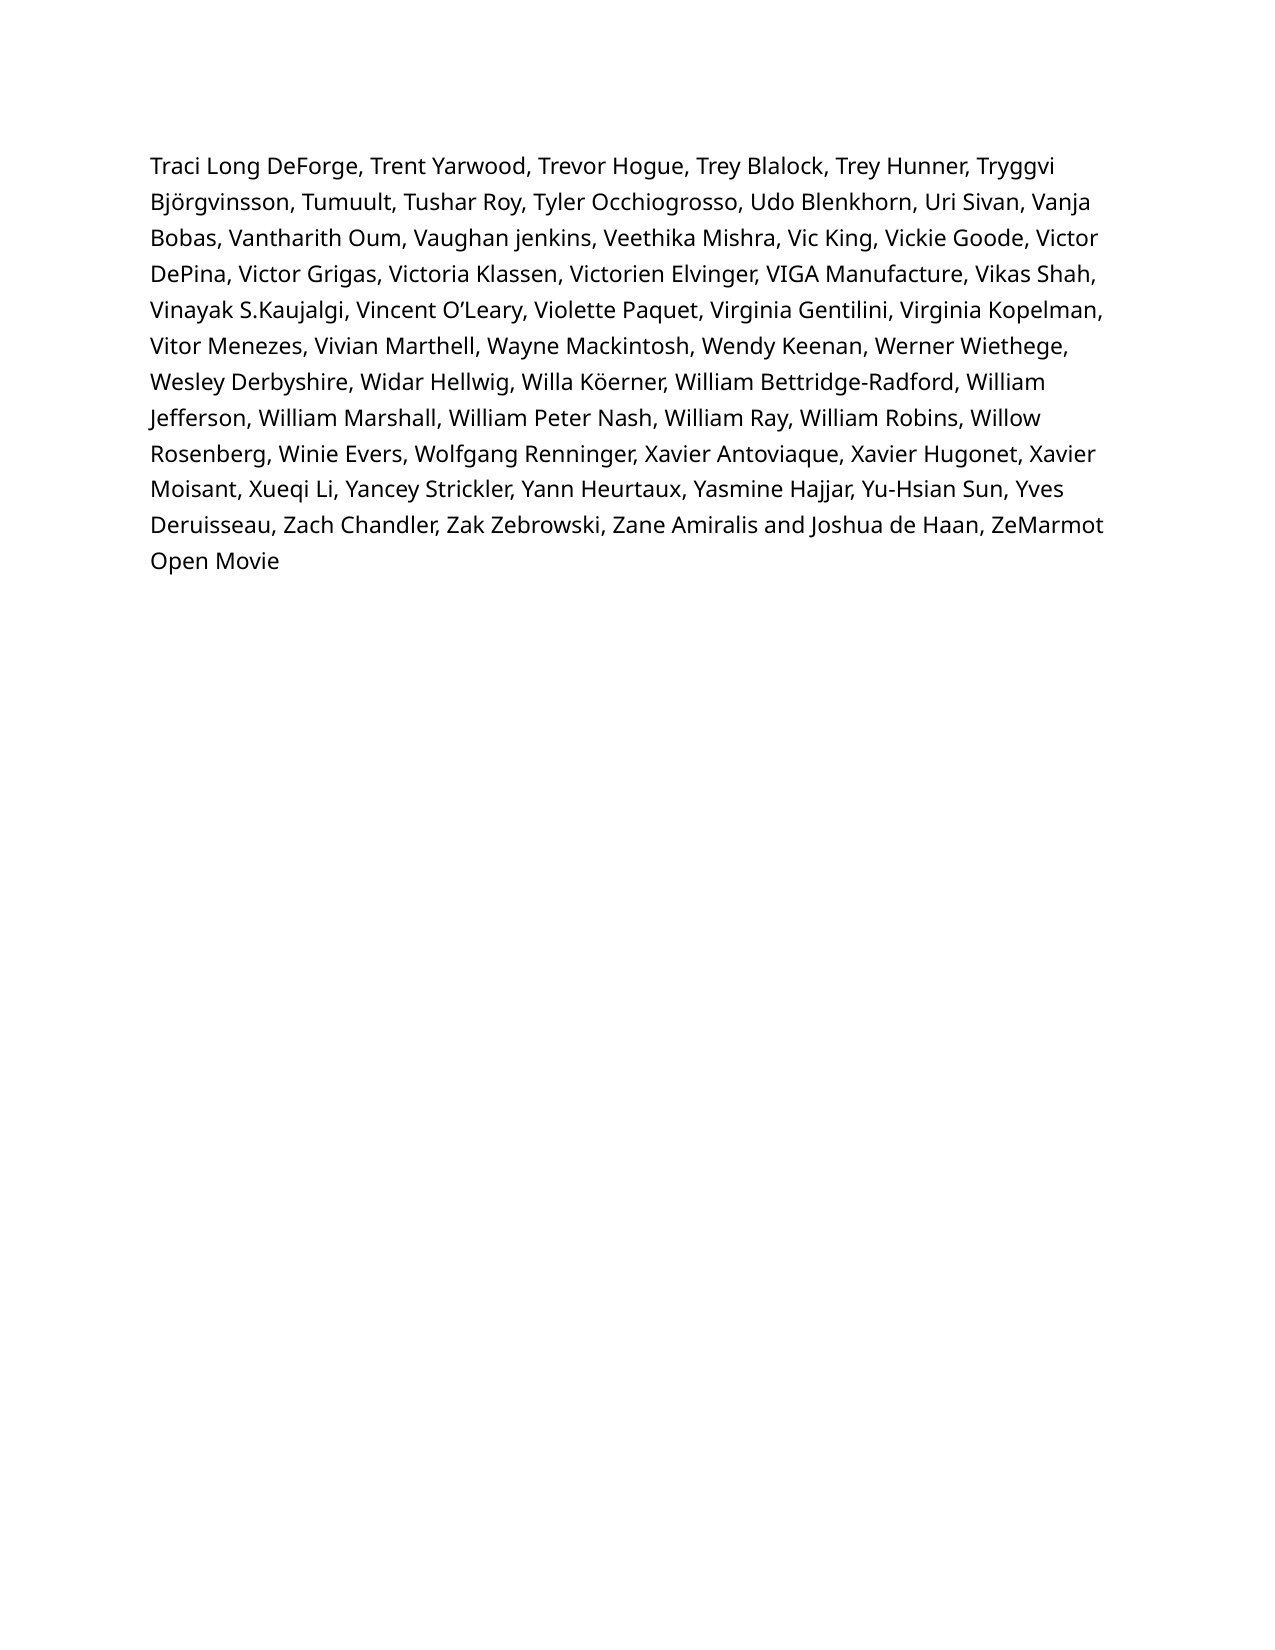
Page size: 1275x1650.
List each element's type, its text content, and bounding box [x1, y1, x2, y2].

text Traci Long DeForge, Trent Yarwood, Trevor Hogue, Trey Blalock, Trey Hunner, Tryggvi Björgvinsson, Tumuult, Tushar Roy, Tyler Occhiogrosso, Udo Blenkhorn, Uri Sivan, Vanja Bobas, Vantharith Oum, Vaughan jenkins, Veethika Mishra, Vic King, Vickie Goode, Victor DePina, Victor Grigas, Victoria Klassen, Victorien Elvinger, VIGA Manufacture, Vikas Shah, Vinayak S.Kaujalgi, Vincent O’Leary, Violette Paquet, Virginia Gentilini, Virginia Kopelman, Vitor Menezes, Vivian Marthell, Wayne Mackintosh, Wendy Keenan, Werner Wiethege, Wesley Derbyshire, Widar Hellwig, Willa Köerner, William Bettridge-Radford, William Jefferson, William Marshall, William Peter Nash, William Ray, William Robins, Willow Rosenberg, Winie Evers, Wolfgang Renninger, Xavier Antoviaque, Xavier Hugonet, Xavier Moisant, Xueqi Li, Yancey Strickler, Yann Heurtaux, Yasmine Hajjar, Yu-Hsian Sun, Yves Deruisseau, Zach Chandler, Zak Zebrowski, Zane Amiralis and Joshua de Haan, ZeMarmot Open Movie [150, 150, 1125, 577]
